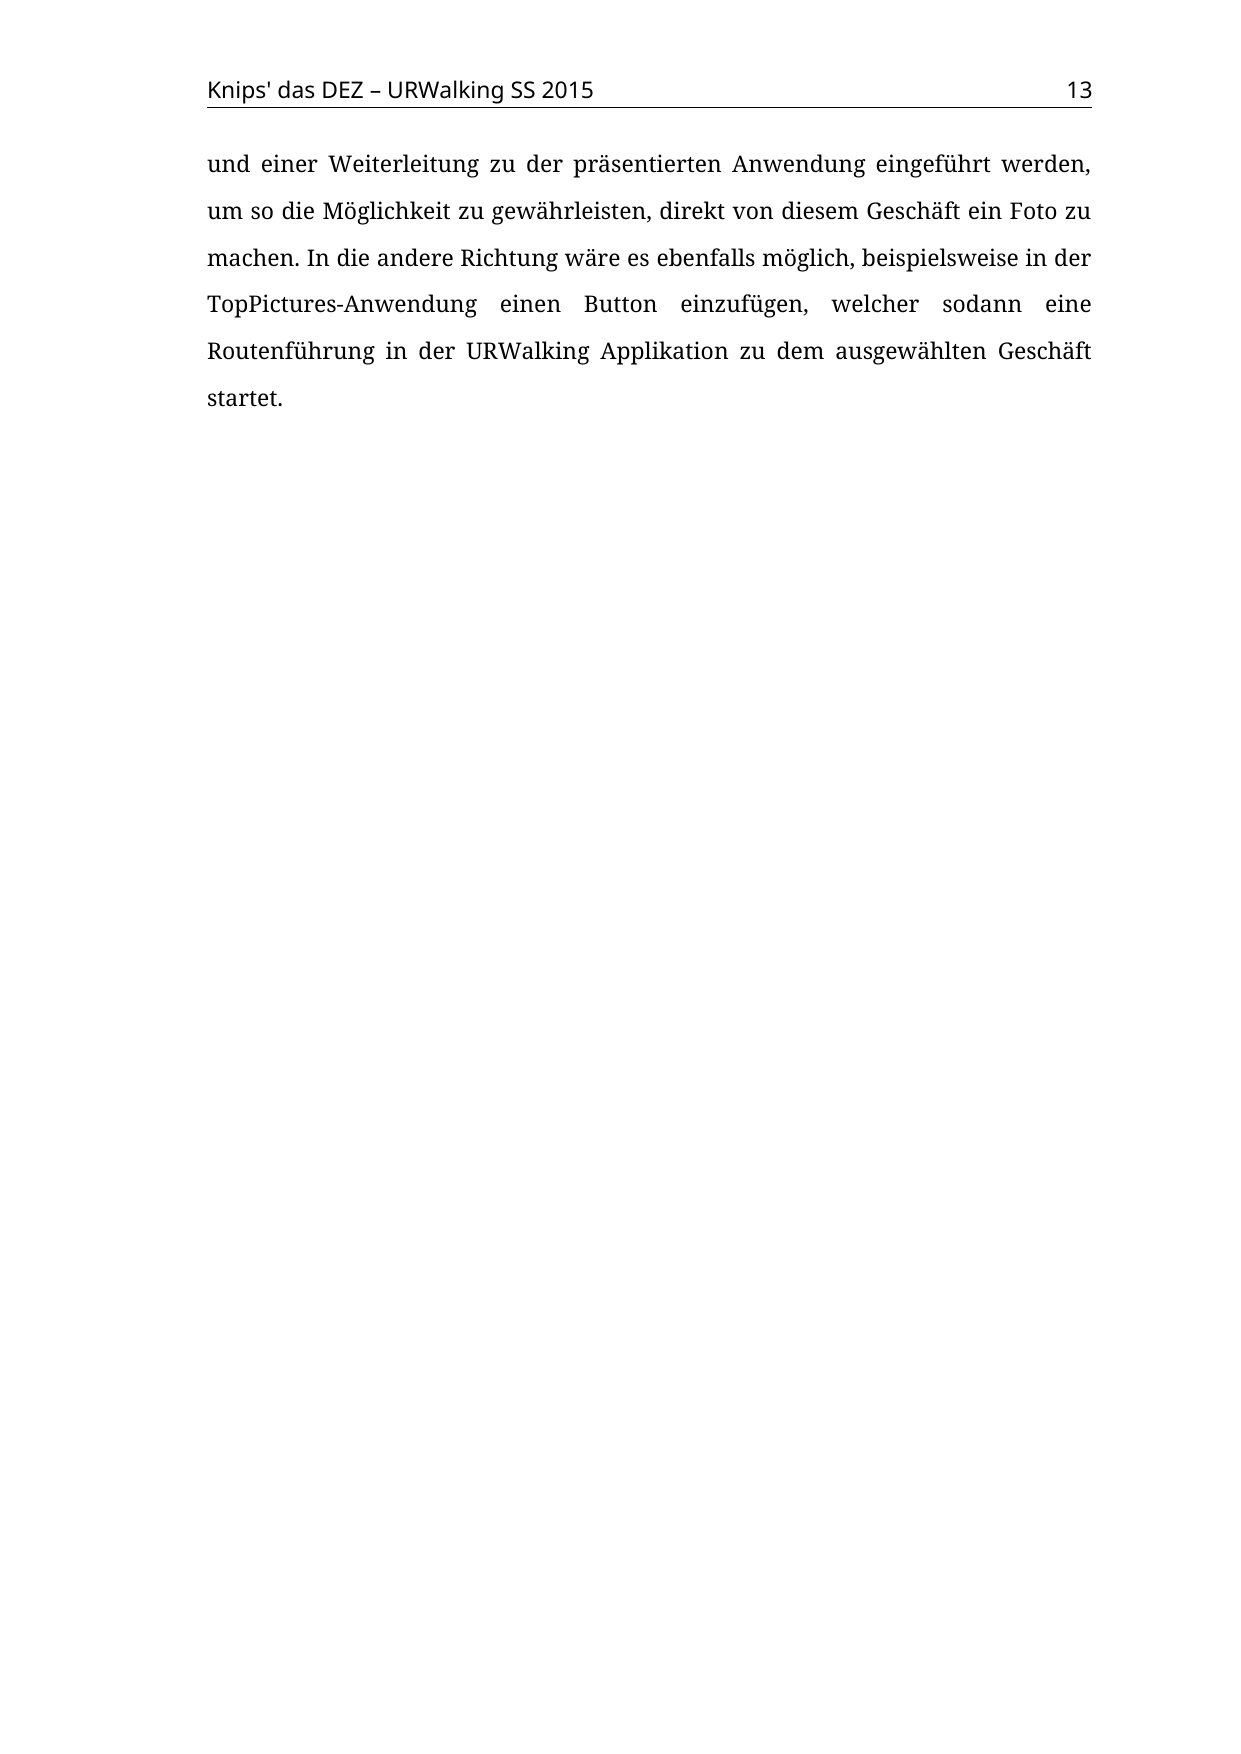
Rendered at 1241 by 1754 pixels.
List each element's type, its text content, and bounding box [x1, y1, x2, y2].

text und einer Weiterleitung zu der präsentierten Anwendung eingeführt werden, um so die Möglichkeit zu gewährleisten, direkt von diesem Geschäft ein Foto zu machen. In die andere Richtung wäre es ebenfalls möglich, beispielsweise in der TopPictures-Anwendung einen Button einzufügen, welcher sodann eine Routenführung in der URWalking Applikation zu dem ausgewählten Geschäft startet. [207, 148, 1092, 413]
